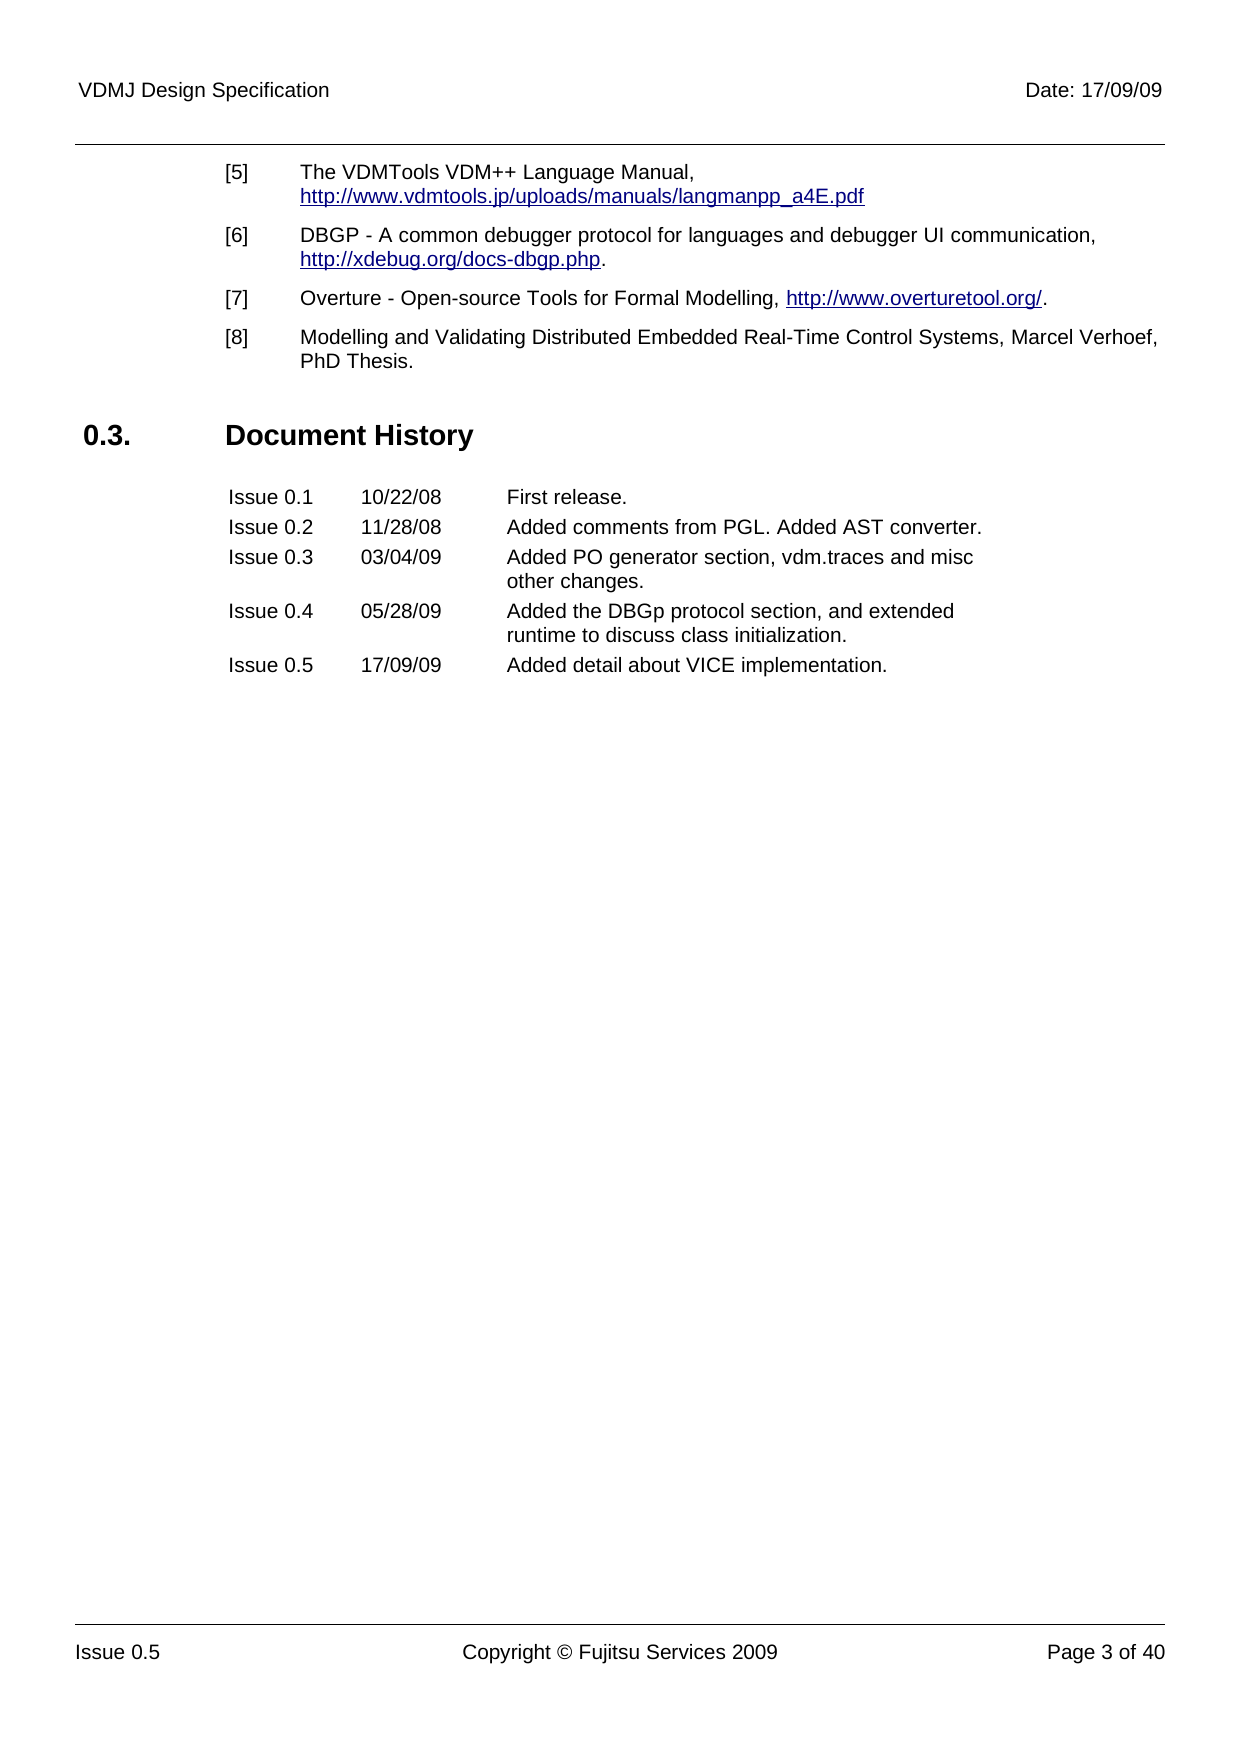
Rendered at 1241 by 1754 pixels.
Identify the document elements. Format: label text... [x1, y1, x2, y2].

list Modelling and Validating Distributed Embedded Real-Time Control Systems, Marcel Verhoef, PhD Thesis. [225, 325, 1165, 373]
table_header First release. [504, 482, 1015, 512]
table_cell Added comments from PGL. Added AST converter. [504, 512, 1015, 542]
table_header Issue 0.1 [225, 482, 357, 512]
table_header 22/10/08 [358, 482, 503, 512]
table_cell Issue 0.5 [225, 650, 357, 680]
table_cell Added detail about VICE implementation. [504, 650, 1015, 680]
list DBGP - A common debugger protocol for languages and debugger UI communication, http://xdebug.org/docs-dbgp.php. [225, 223, 1165, 271]
table_cell Issue 0.4 [225, 596, 357, 650]
list Overture - Open-source Tools for Formal Modelling, http://www.overturetool.org/. [225, 286, 1165, 310]
table_cell 28/05/09 [358, 596, 503, 650]
table_cell 28/11/08 [358, 512, 503, 542]
table_cell 17/09/09 [358, 650, 503, 680]
table_cell Issue 0.2 [225, 512, 357, 542]
list The VDMTools VDM++ Language Manual, http://www.vdmtools.jp/uploads/manuals/langmanpp_a4E.pdf [225, 160, 1165, 208]
table_cell Added PO generator section, vdm.traces and misc other changes. [504, 542, 1015, 596]
table_cell Added the DBGp protocol section, and extended runtime to discuss class initialization. [504, 596, 1015, 650]
table_cell 04/03/09 [358, 542, 503, 596]
subtitle Document History [75, 418, 1165, 452]
table_cell Issue 0.3 [225, 542, 357, 596]
